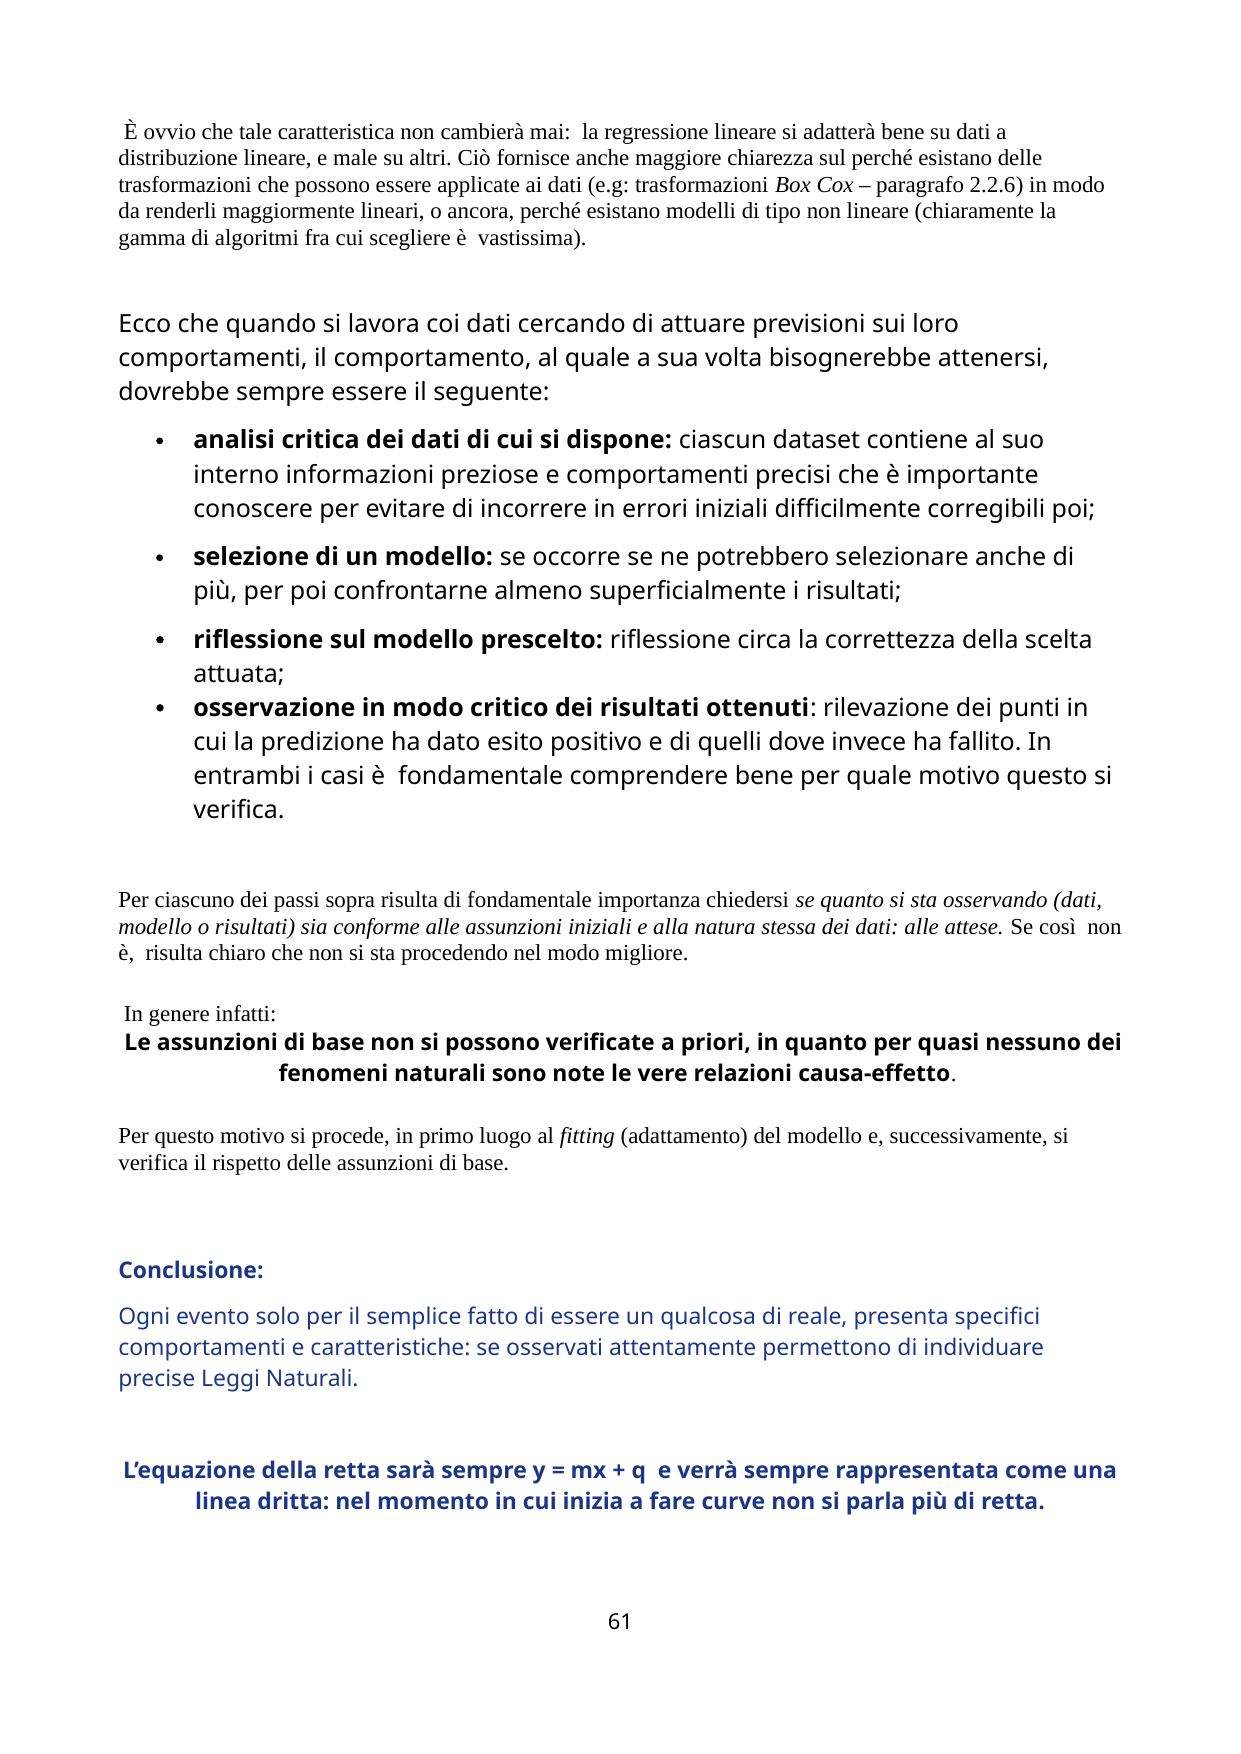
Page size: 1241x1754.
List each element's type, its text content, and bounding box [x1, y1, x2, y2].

list riflessione sul modello prescelto: riflessione circa la correttezza della scelta attuata; [156, 622, 1122, 690]
text In genere infatti: [118, 999, 1122, 1026]
text Per questo motivo si procede, in primo luogo al fitting (adattamento) del modello e, successivamente, si verifica il rispetto delle assunzioni di base. [118, 1122, 1122, 1175]
text È ovvio che tale caratteristica non cambierà mai: la regressione lineare si adatterà bene su dati a distribuzione lineare, e male su altri. Ciò fornisce anche maggiore chiarezza sul perché esistano delle trasformazioni che possono essere applicate ai dati (e.g: trasformazioni Box Cox – paragrafo 2.2.6) in modo da renderli maggiormente lineari, o ancora, perché esistano modelli di tipo non lineare (chiaramente la gamma di algoritmi fra cui scegliere è vastissima). [118, 118, 1122, 250]
text Ecco che quando si lavora coi dati cercando di attuare previsioni sui loro comportamenti, il comportamento, al quale a sua volta bisognerebbe attenersi, dovrebbe sempre essere il seguente: [118, 305, 1122, 408]
list analisi critica dei dati di cui si dispone: ciascun dataset contiene al suo interno informazioni preziose e comportamenti precisi che è importante conoscere per evitare di incorrere in errori iniziali difficilmente corregibili poi; [156, 422, 1122, 524]
text Le assunzioni di base non si possono verificate a priori, in quanto per quasi nessuno dei fenomeni naturali sono note le vere relazioni causa-effetto. [118, 1026, 1122, 1088]
list osservazione in modo critico dei risultati ottenuti: rilevazione dei punti in cui la predizione ha dato esito positivo e di quelli dove invece ha fallito. In entrambi i casi è fondamentale comprendere bene per quale motivo questo si verifica. [156, 690, 1122, 826]
list selezione di un modello: se occorre se ne potrebbero selezionare anche di più, per poi confrontarne almeno superficialmente i risultati; [156, 539, 1122, 607]
text Conclusione: [118, 1254, 1122, 1285]
text L’equazione della retta sarà sempre y = mx + q e verrà sempre rappresentata come una linea dritta: nel momento in cui inizia a fare curve non si parla più di retta. [118, 1454, 1122, 1517]
text Ogni evento solo per il semplice fatto di essere un qualcosa di reale, presenta specifici comportamenti e caratteristiche: se osservati attentamente permettono di individuare precise Leggi Naturali. [118, 1300, 1122, 1394]
text Per ciascuno dei passi sopra risulta di fondamentale importanza chiedersi se quanto si sta osservando (dati, modello o risultati) sia conforme alle assunzioni iniziali e alla natura stessa dei dati: alle attese. Se così non è, risulta chiaro che non si sta procedendo nel modo migliore. [118, 886, 1122, 966]
